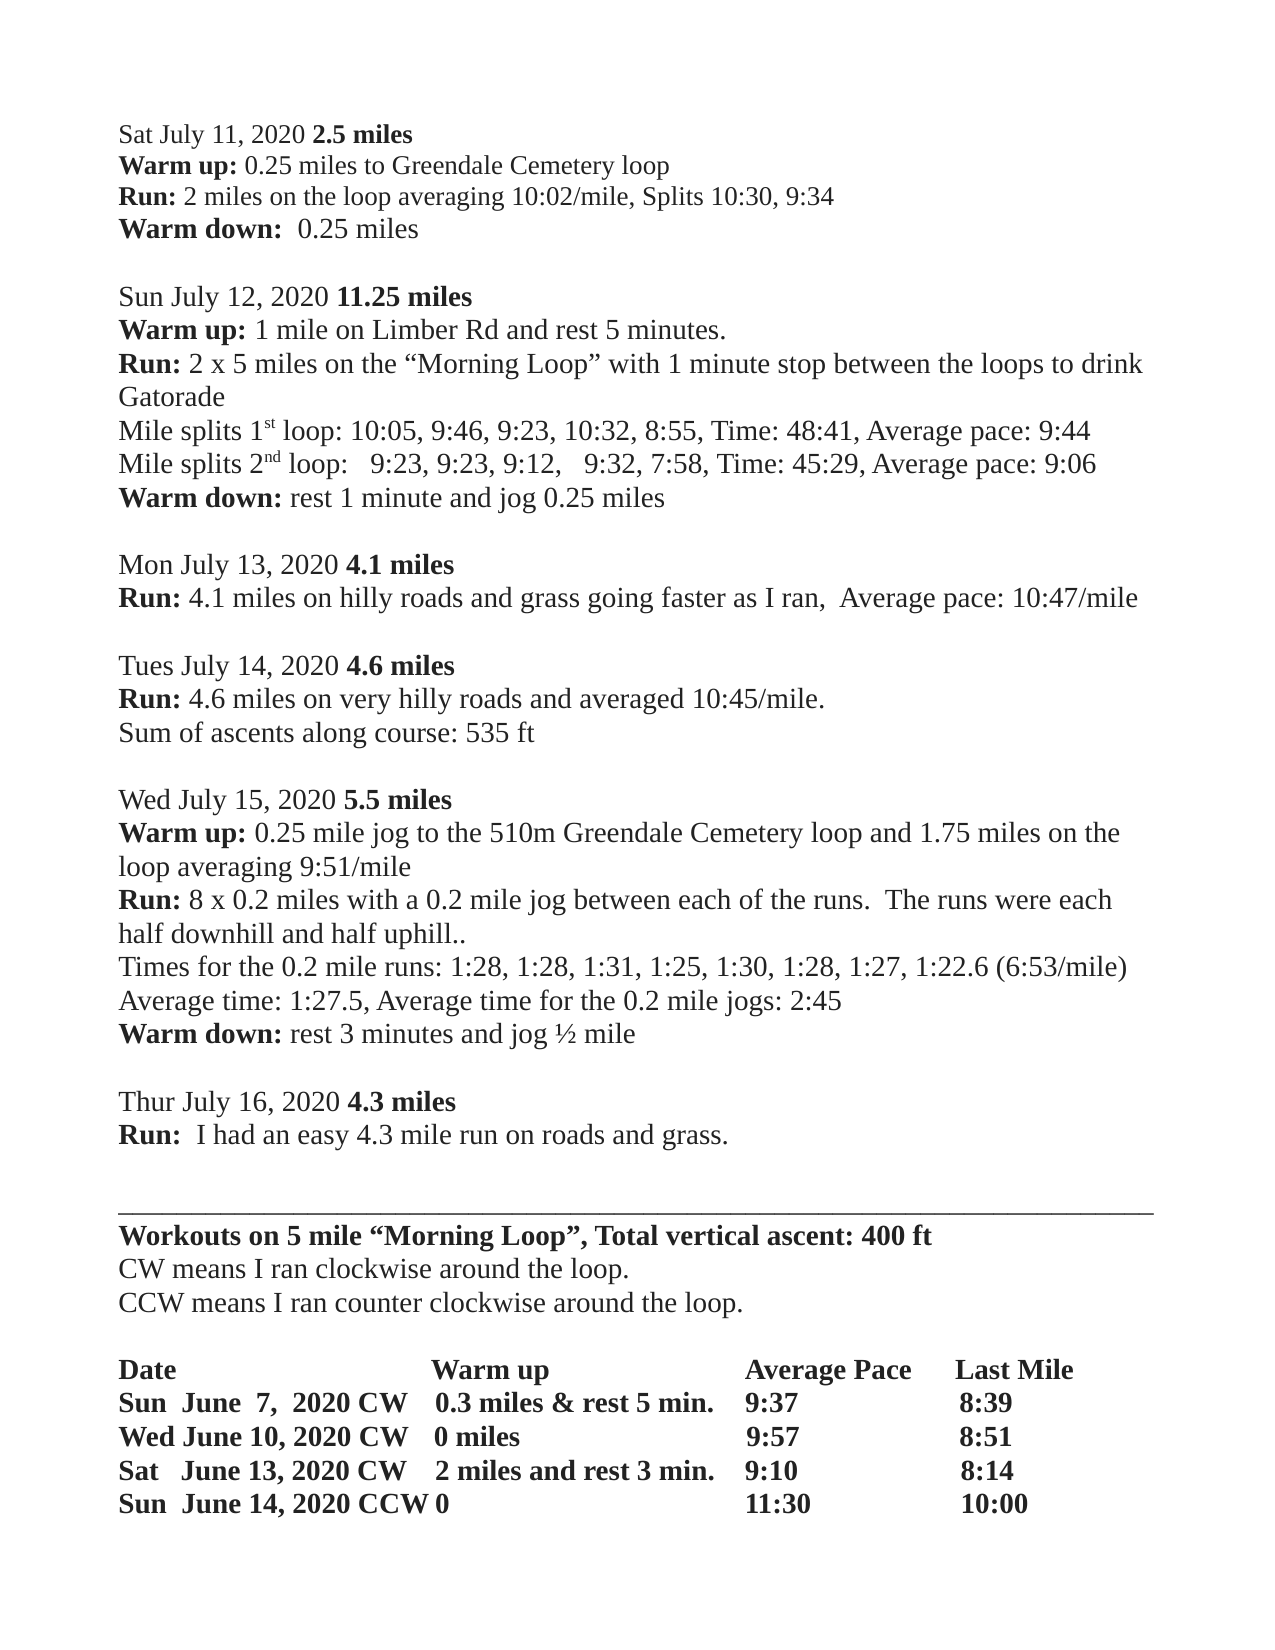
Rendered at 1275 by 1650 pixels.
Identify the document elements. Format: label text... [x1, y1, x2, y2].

text Warm down: 0.25 miles [118, 212, 1161, 245]
text Date Warm up Average Pace Last Mile [118, 1352, 1161, 1386]
text Warm down: rest 3 minutes and jog ½ mile [118, 1017, 1161, 1050]
text Warm up: 0.25 mile jog to the 510m Greendale Cemetery loop and 1.75 miles on the loop averaging 9:51/mile [118, 815, 1161, 882]
text Warm up: 0.25 miles to Greendale Cemetery loop [118, 149, 1161, 180]
text Run: 2 miles on the loop averaging 10:02/mile, Splits 10:30, 9:34 [118, 180, 1161, 212]
text Workouts on 5 mile “Morning Loop”, Total vertical ascent: 400 ft [118, 1218, 1161, 1251]
text Sun July 12, 2020 11.25 miles [118, 279, 1161, 312]
text Sat June 13, 2020 CW 2 miles and rest 3 min. 9:10 8:14 [118, 1453, 1161, 1486]
text Run: 4.6 miles on very hilly roads and averaged 10:45/mile. [118, 681, 1161, 715]
text Wed July 15, 2020 5.5 miles [118, 782, 1161, 815]
text Run: 4.1 miles on hilly roads and grass going faster as I ran, Average pace: 10:47/mile [118, 581, 1161, 614]
text Tues July 14, 2020 4.6 miles [118, 648, 1161, 681]
text Mile splits 1st loop: 10:05, 9:46, 9:23, 10:32, 8:55, Time: 48:41, Average pace: 9:44 [118, 413, 1161, 446]
text Thur July 16, 2020 4.3 miles [118, 1084, 1161, 1117]
text Sun June 7, 2020 CW 0.3 miles & rest 5 min. 9:37 8:39 [118, 1386, 1161, 1419]
text Wed June 10, 2020 CW 0 miles 9:57 8:51 [118, 1419, 1161, 1453]
text CW means I ran clockwise around the loop. [118, 1251, 1161, 1285]
text _______________________________________________________________________ [118, 1184, 1161, 1218]
text Run: I had an easy 4.3 mile run on roads and grass. [118, 1117, 1161, 1151]
text Warm up: 1 mile on Limber Rd and rest 5 minutes. [118, 312, 1161, 346]
text Average time: 1:27.5, Average time for the 0.2 mile jogs: 2:45 [118, 983, 1161, 1017]
text Run: 2 x 5 miles on the “Morning Loop” with 1 minute stop between the loops to drink Gatorade [118, 346, 1161, 413]
text Mon July 13, 2020 4.1 miles [118, 547, 1161, 581]
text Warm down: rest 1 minute and jog 0.25 miles [118, 480, 1161, 513]
text Sat July 11, 2020 2.5 miles [118, 118, 1161, 149]
text Mile splits 2nd loop: 9:23, 9:23, 9:12, 9:32, 7:58, Time: 45:29, Average pace: 9:06 [118, 446, 1161, 480]
text Times for the 0.2 mile runs: 1:28, 1:28, 1:31, 1:25, 1:30, 1:28, 1:27, 1:22.6 (6:53/mile) [118, 949, 1161, 983]
text Run: 8 x 0.2 miles with a 0.2 mile jog between each of the runs. The runs were each half downhill and half uphill.. [118, 882, 1161, 949]
text Sun June 14, 2020 CCW 0 11:30 10:00 [118, 1486, 1161, 1520]
text Sum of ascents along course: 535 ft [118, 715, 1161, 748]
text CCW means I ran counter clockwise around the loop. [118, 1285, 1161, 1318]
